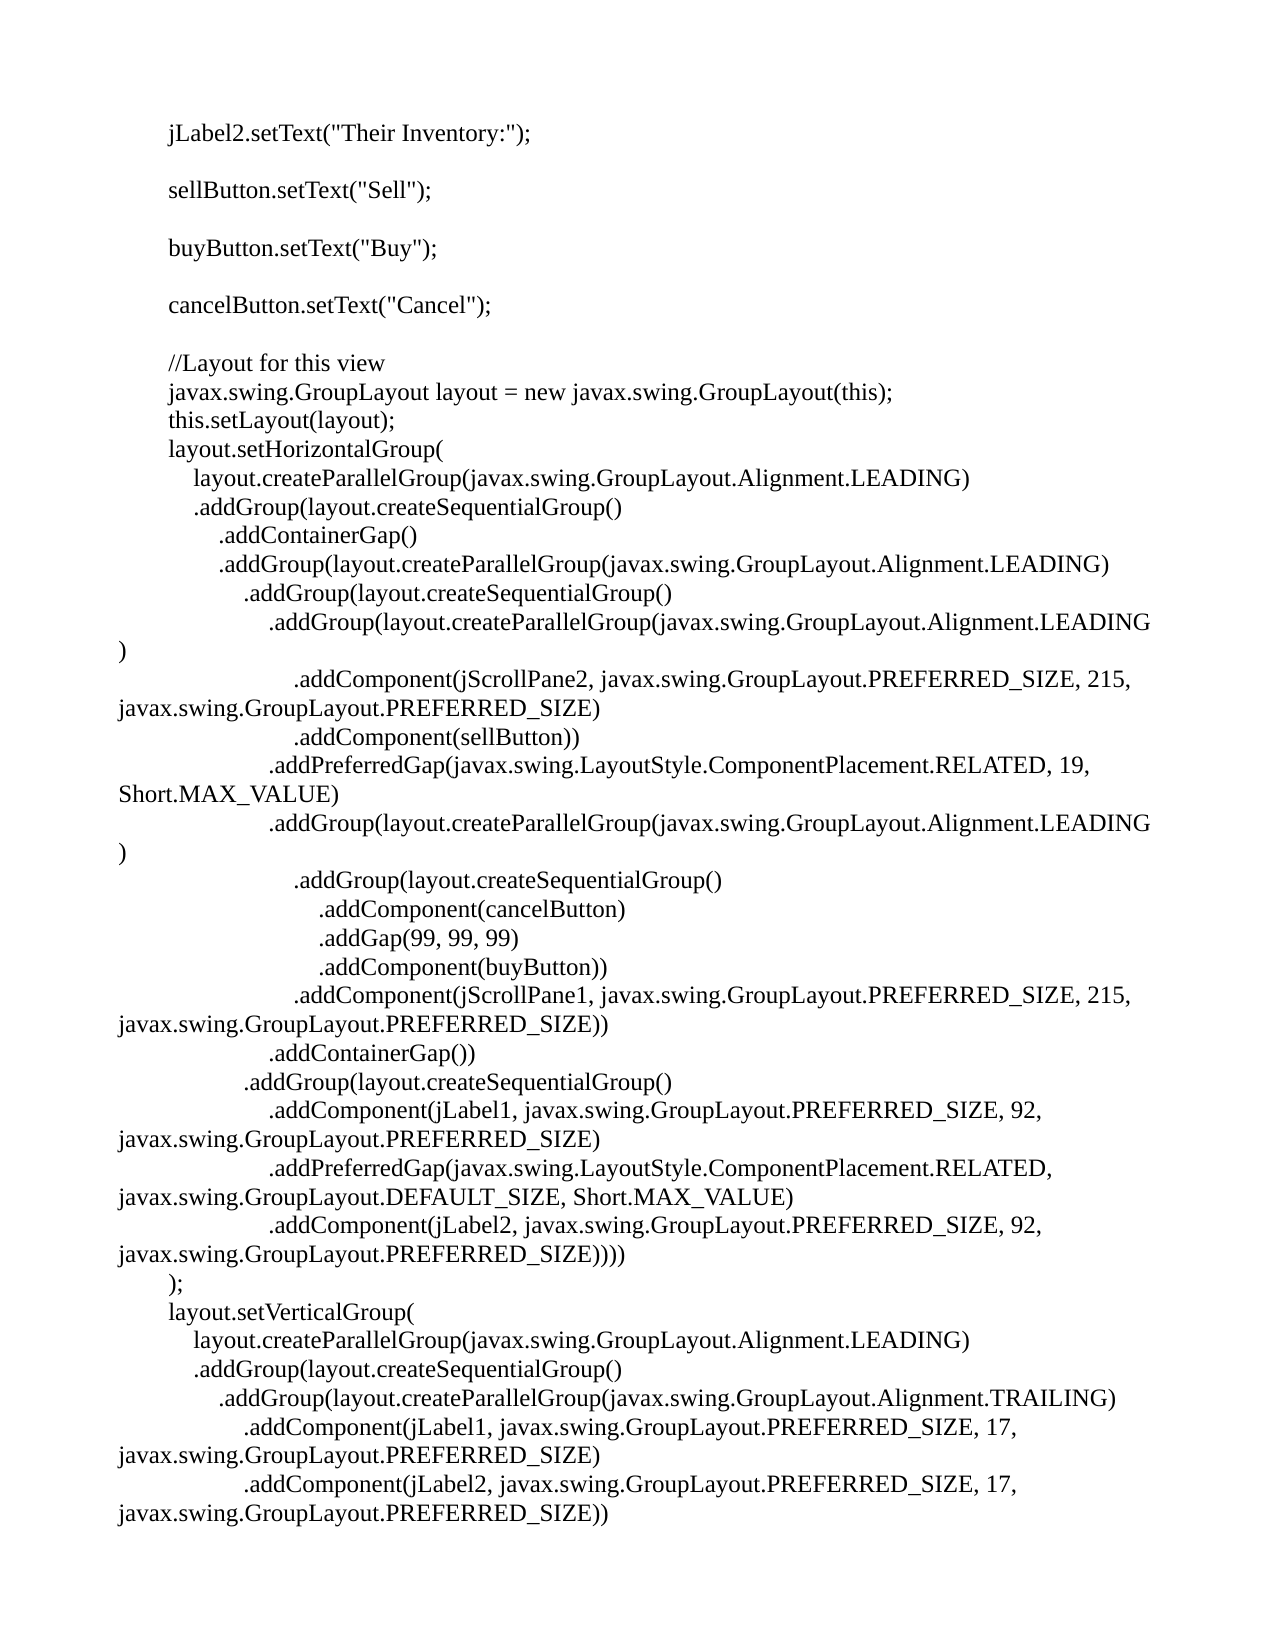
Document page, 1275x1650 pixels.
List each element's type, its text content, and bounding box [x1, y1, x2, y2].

text .addComponent(buyButton)) [118, 952, 1157, 981]
text buyButton.setText("Buy"); [118, 233, 1157, 262]
text .addContainerGap()) [118, 1038, 1157, 1067]
text cancelButton.setText("Cancel"); [118, 291, 1157, 319]
text //Layout for this view [118, 348, 1157, 377]
text .addGroup(layout.createSequentialGroup() [118, 492, 1157, 521]
text .addGroup(layout.createParallelGroup(javax.swing.GroupLayout.Alignment.LEADING) [118, 607, 1157, 664]
text .addPreferredGap(javax.swing.LayoutStyle.ComponentPlacement.RELATED, javax.swing.GroupLayout.DEFAULT_SIZE, Short.MAX_VALUE) [118, 1153, 1157, 1211]
text .addGroup(layout.createSequentialGroup() [118, 1354, 1157, 1383]
text .addPreferredGap(javax.swing.LayoutStyle.ComponentPlacement.RELATED, 19, Short.MAX_VALUE) [118, 751, 1157, 808]
text .addGroup(layout.createSequentialGroup() [118, 578, 1157, 607]
text .addComponent(jLabel2, javax.swing.GroupLayout.PREFERRED_SIZE, 92, javax.swing.GroupLayout.PREFERRED_SIZE)))) [118, 1211, 1157, 1268]
text .addGroup(layout.createParallelGroup(javax.swing.GroupLayout.Alignment.LEADING) [118, 808, 1157, 866]
text .addGroup(layout.createSequentialGroup() [118, 1067, 1157, 1096]
text .addComponent(jLabel1, javax.swing.GroupLayout.PREFERRED_SIZE, 17, javax.swing.GroupLayout.PREFERRED_SIZE) [118, 1412, 1157, 1469]
text layout.createParallelGroup(javax.swing.GroupLayout.Alignment.LEADING) [118, 1326, 1157, 1354]
text sellButton.setText("Sell"); [118, 176, 1157, 204]
text .addGroup(layout.createParallelGroup(javax.swing.GroupLayout.Alignment.TRAILING) [118, 1383, 1157, 1412]
text this.setLayout(layout); [118, 406, 1157, 434]
text .addContainerGap() [118, 521, 1157, 549]
text jLabel2.setText("Their Inventory:"); [118, 118, 1157, 147]
text layout.setHorizontalGroup( [118, 434, 1157, 463]
text .addComponent(jScrollPane2, javax.swing.GroupLayout.PREFERRED_SIZE, 215, javax.swing.GroupLayout.PREFERRED_SIZE) [118, 664, 1157, 722]
text .addGap(99, 99, 99) [118, 923, 1157, 952]
text .addGroup(layout.createParallelGroup(javax.swing.GroupLayout.Alignment.LEADING) [118, 549, 1157, 578]
text ); [118, 1268, 1157, 1297]
text .addComponent(cancelButton) [118, 894, 1157, 923]
text .addComponent(sellButton)) [118, 722, 1157, 751]
text .addComponent(jLabel1, javax.swing.GroupLayout.PREFERRED_SIZE, 92, javax.swing.GroupLayout.PREFERRED_SIZE) [118, 1096, 1157, 1153]
text layout.createParallelGroup(javax.swing.GroupLayout.Alignment.LEADING) [118, 463, 1157, 492]
text .addGroup(layout.createSequentialGroup() [118, 866, 1157, 894]
text javax.swing.GroupLayout layout = new javax.swing.GroupLayout(this); [118, 377, 1157, 406]
text .addComponent(jScrollPane1, javax.swing.GroupLayout.PREFERRED_SIZE, 215, javax.swing.GroupLayout.PREFERRED_SIZE)) [118, 981, 1157, 1038]
text layout.setVerticalGroup( [118, 1297, 1157, 1326]
text .addComponent(jLabel2, javax.swing.GroupLayout.PREFERRED_SIZE, 17, javax.swing.GroupLayout.PREFERRED_SIZE)) [118, 1469, 1157, 1527]
